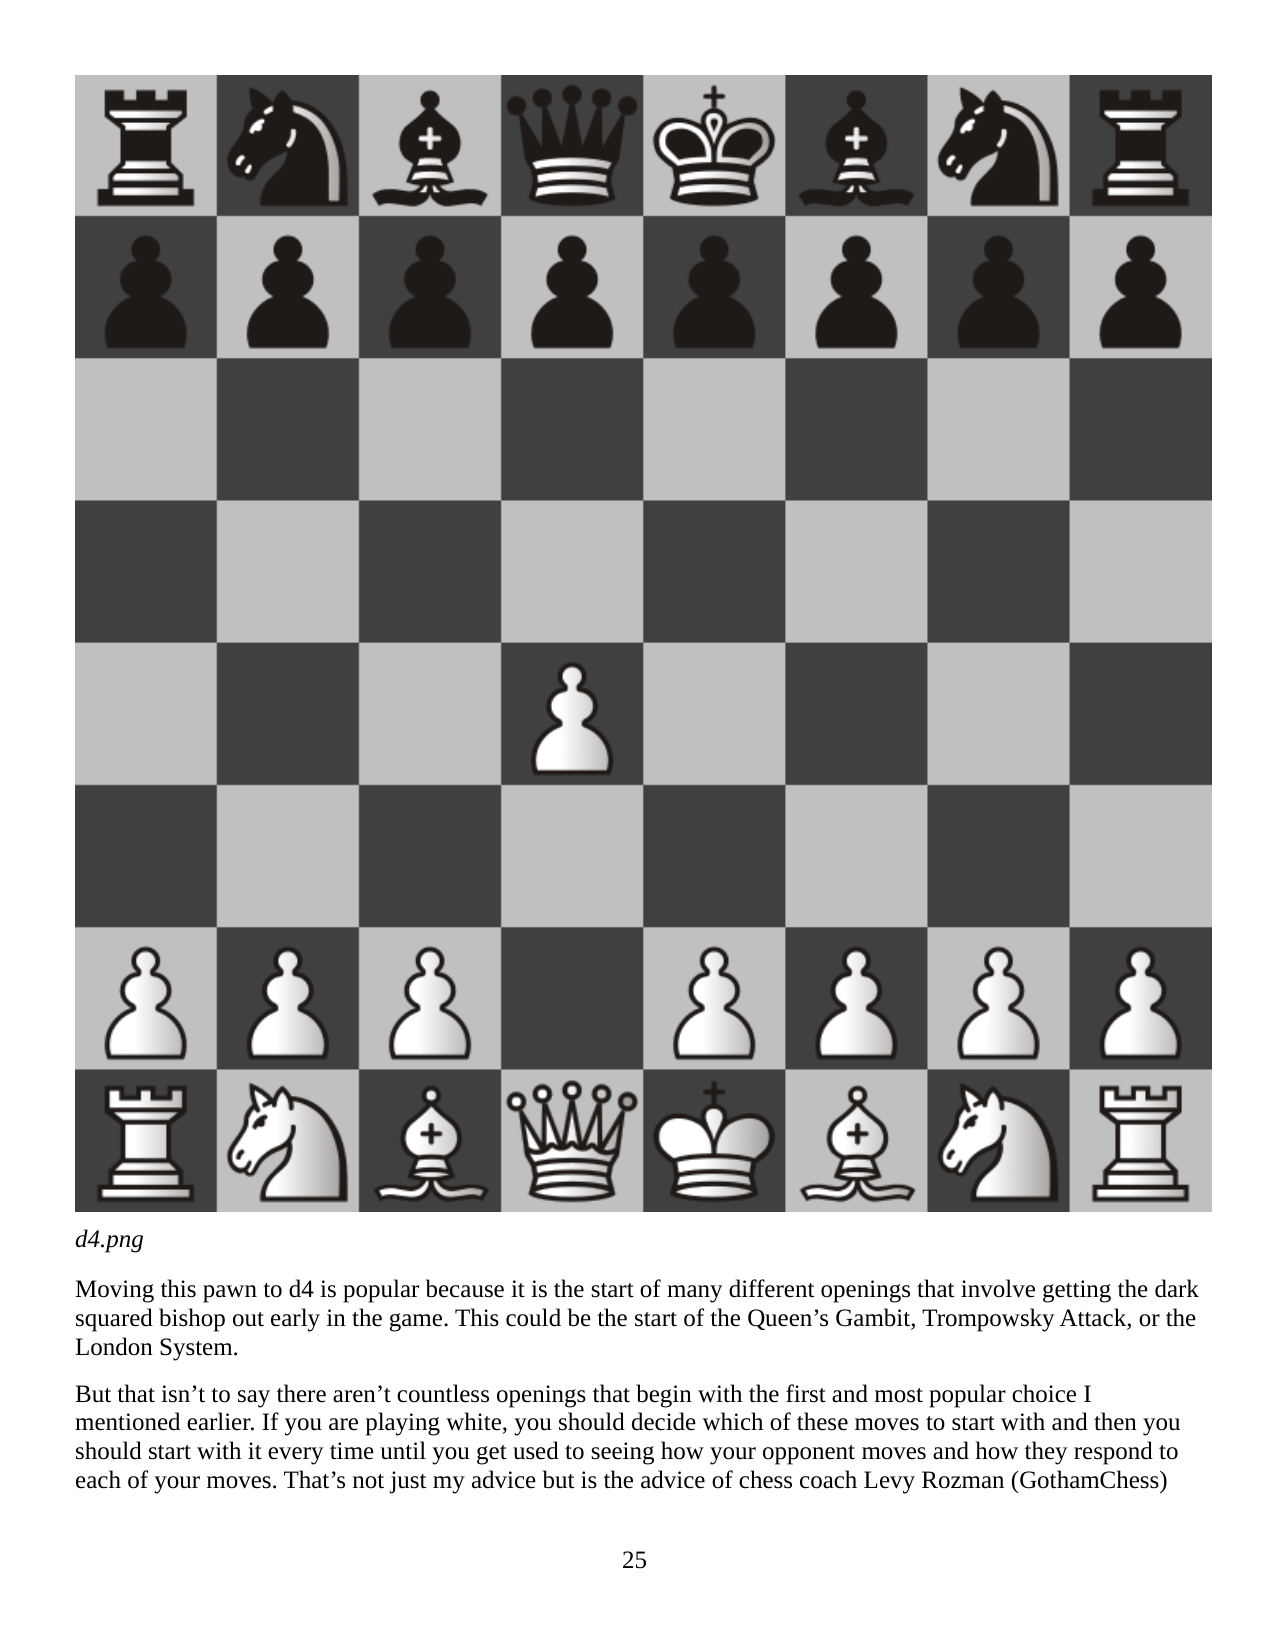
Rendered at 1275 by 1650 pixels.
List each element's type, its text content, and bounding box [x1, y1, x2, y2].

picture [75, 75, 1212, 1212]
text d4.png [75, 1224, 1200, 1253]
text Moving this pawn to d4 is popular because it is the start of many different openings that involve getting the dark squared bishop out early in the game. This could be the start of the Queen’s Gambit, Trompowsky Attack, or the London System. [75, 1274, 1200, 1361]
text But that isn’t to say there aren’t countless openings that begin with the first and most popular choice I mentioned earlier. If you are playing white, you should decide which of these moves to start with and then you should start with it every time until you get used to seeing how your opponent moves and how they respond to each of your moves. That’s not just my advice but is the advice of chess coach Levy Rozman (GothamChess) [75, 1379, 1200, 1494]
